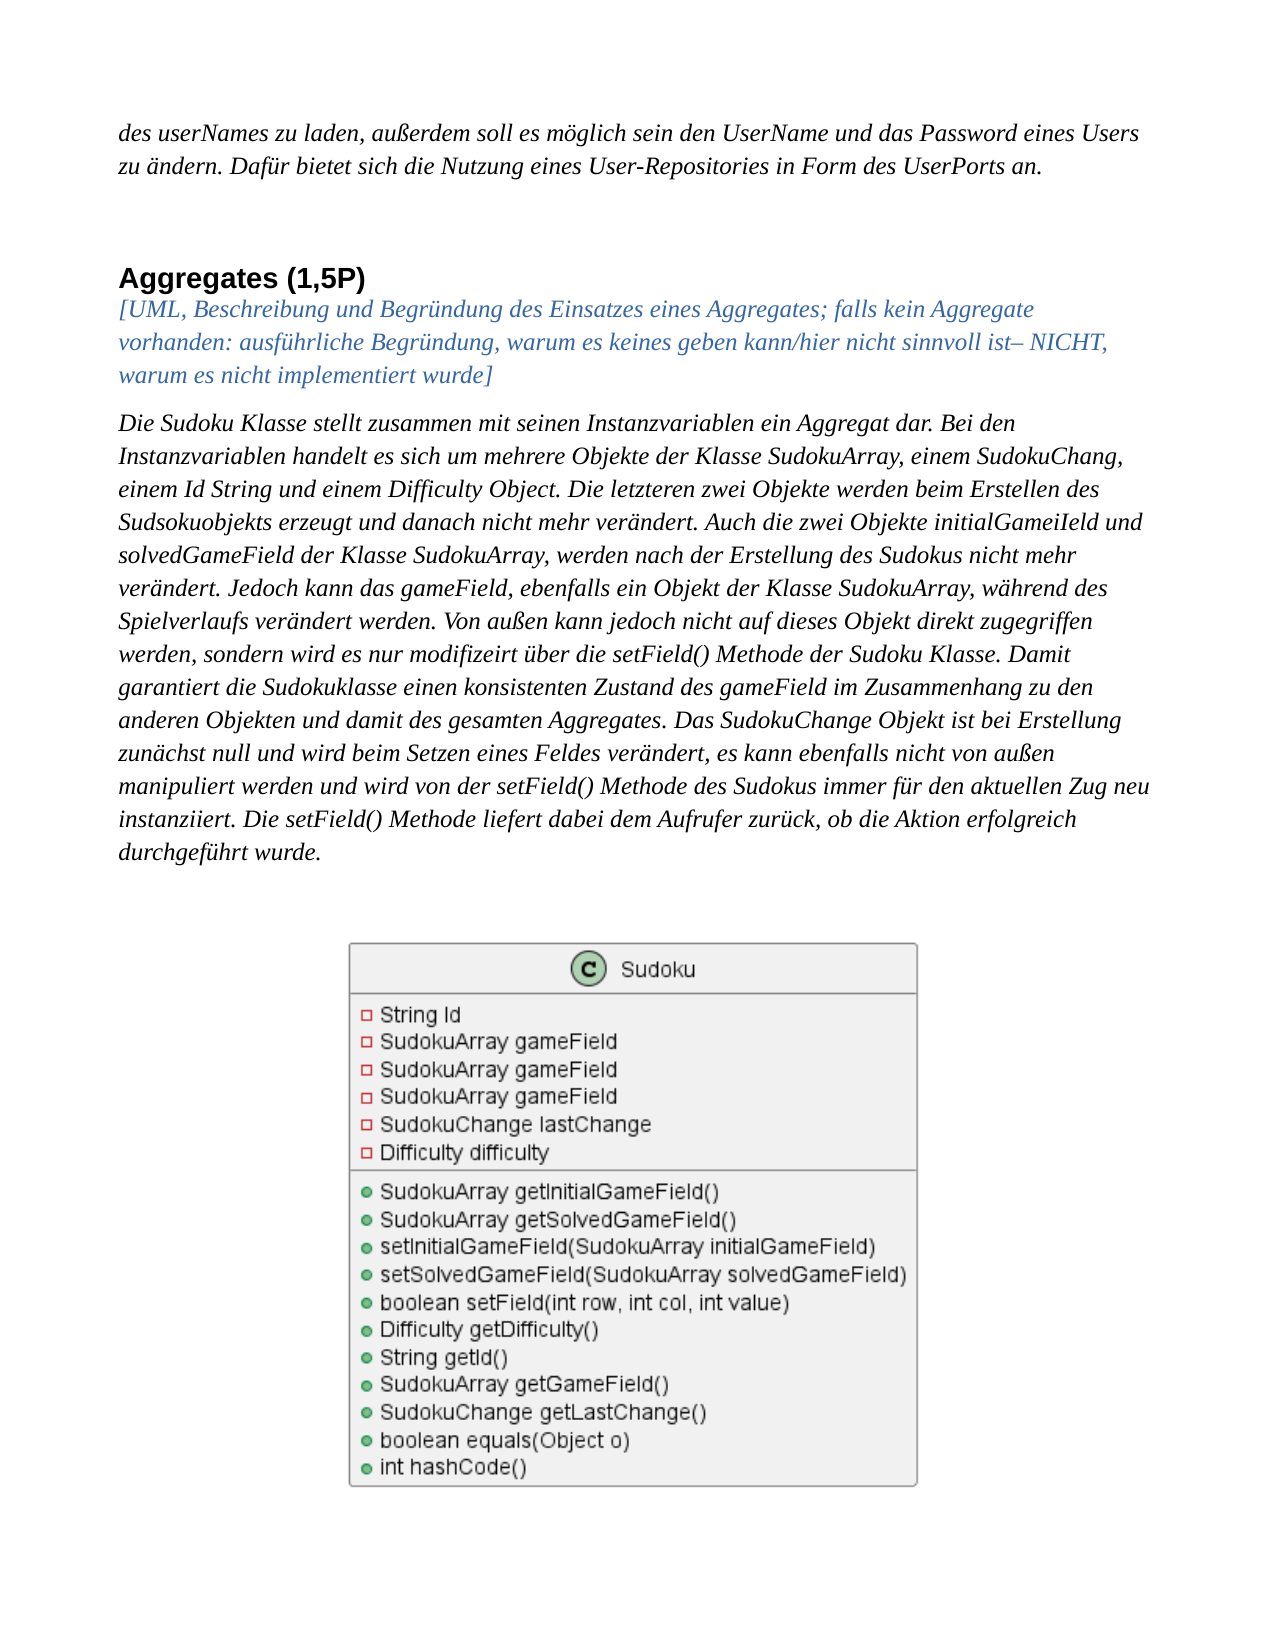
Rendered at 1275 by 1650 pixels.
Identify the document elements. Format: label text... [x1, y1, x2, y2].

text Die Sudoku Klasse stellt zusammen mit seinen Instanzvariablen ein Aggregat dar. Bei den Instanzvariablen handelt es sich um mehrere Objekte der Klasse SudokuArray, einem SudokuChang, einem Id String und einem Difficulty Object. Die letzteren zwei Objekte werden beim Erstellen des Sudsokuobjekts erzeugt und danach nicht mehr verändert. Auch die zwei Objekte initialGameiIeld und solvedGameField der Klasse SudokuArray, werden nach der Erstellung des Sudokus nicht mehr verändert. Jedoch kann das gameField, ebenfalls ein Objekt der Klasse SudokuArray, während des Spielverlaufs verändert werden. Von außen kann jedoch nicht auf dieses Objekt direkt zugegriffen werden, sondern wird es nur modifizeirt über die setField() Methode der Sudoku Klasse. Damit garantiert die Sudokuklasse einen konsistenten Zustand des gameField im Zusammenhang zu den anderen Objekten und damit des gesamten Aggregates. Das SudokuChange Objekt ist bei Erstellung zunächst null und wird beim Setzen eines Feldes verändert, es kann ebenfalls nicht von außen manipuliert werden und wird von der setField() Methode des Sudokus immer für den aktuellen Zug neu instanziiert. Die setField() Methode liefert dabei dem Aufrufer zurück, ob die Aktion erfolgreich durchgeführt wurde. [118, 408, 1157, 866]
text [UML, Beschreibung und Begründung des Einsatzes eines Aggregates; falls kein Aggregate vorhanden: ausführliche Begründung, warum es keines geben kann/hier nicht sinnvoll ist– NICHT, warum es nicht implementiert wurde] [118, 294, 1157, 389]
subtitle Aggregates (1,5P) [118, 261, 1157, 294]
text des userNames zu laden, außerdem soll es möglich sein den UserName und das Password eines Users zu ändern. Dafür bietet sich die Nutzung eines User-Repositories in Form des UserPorts an. [118, 118, 1157, 180]
